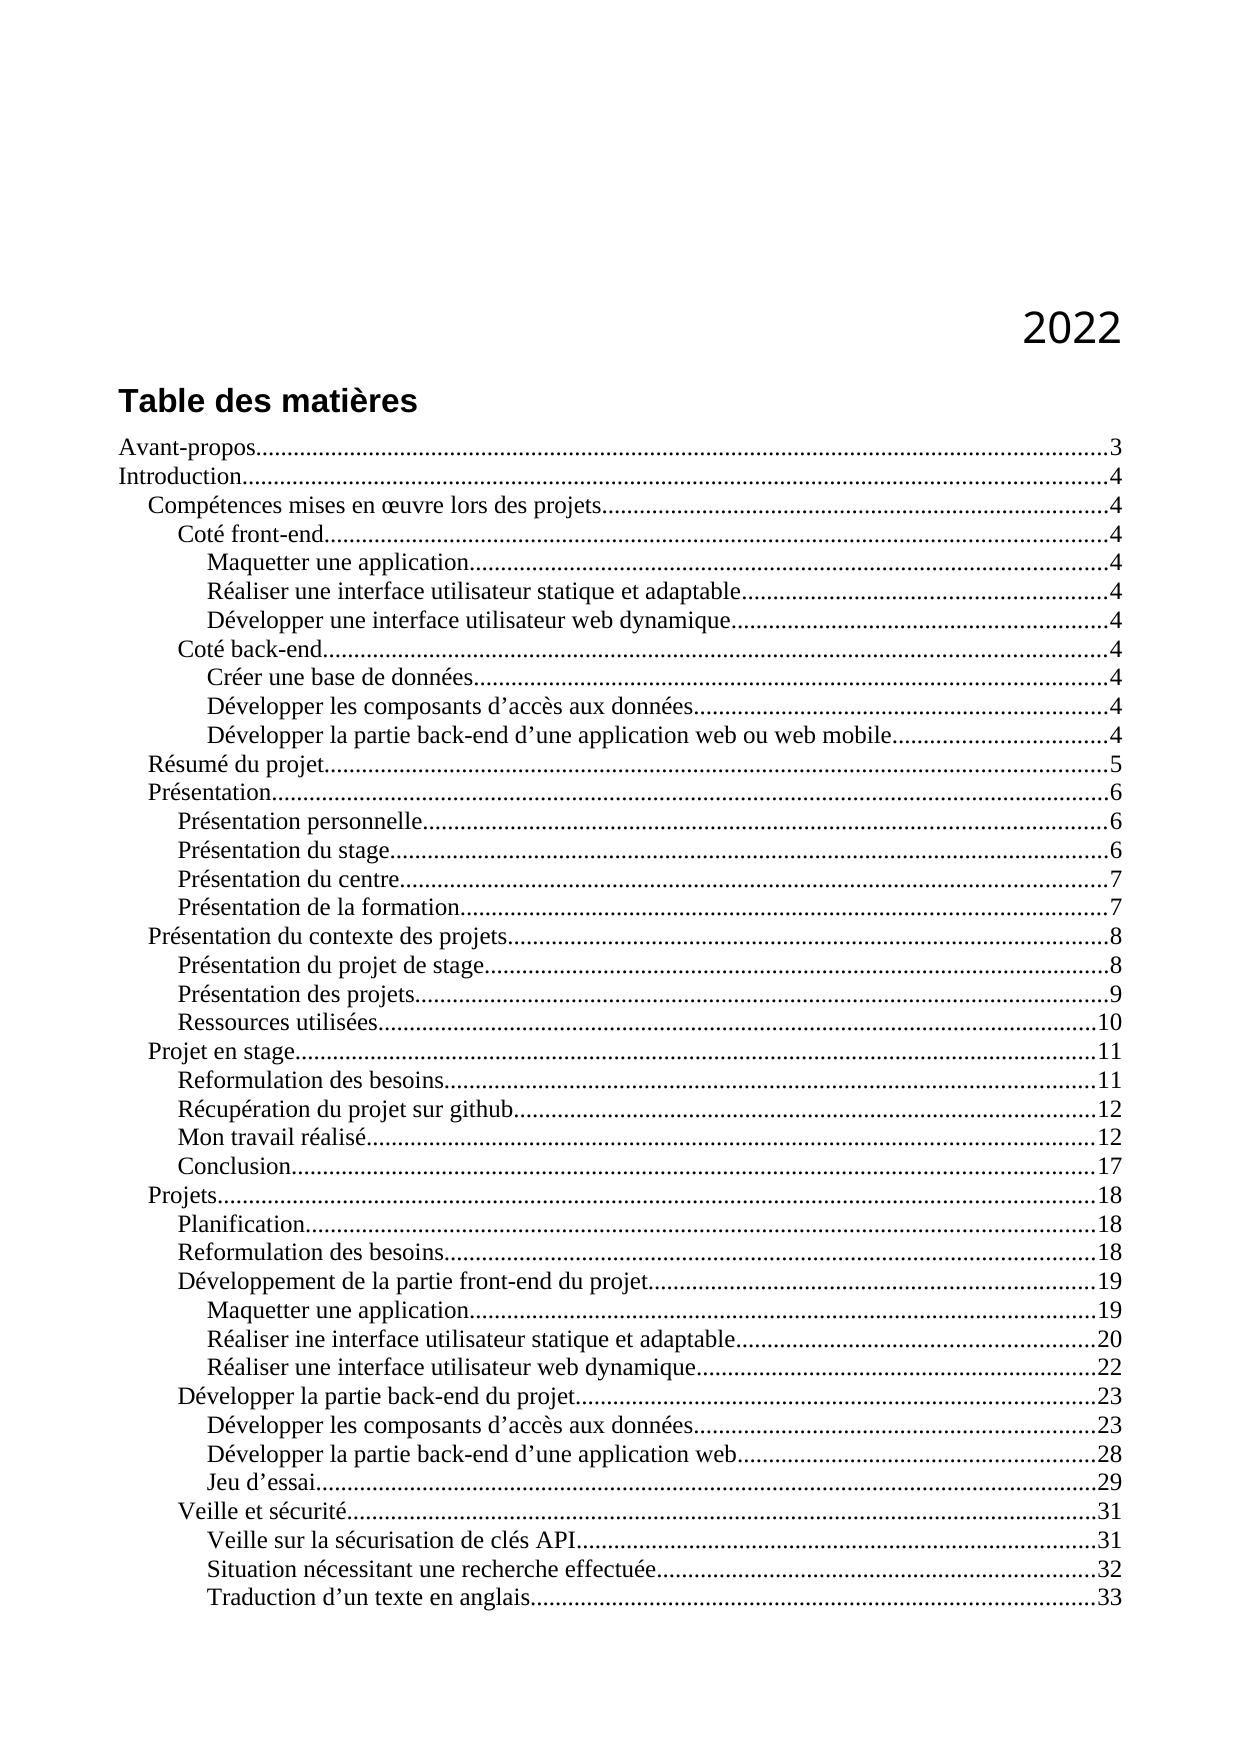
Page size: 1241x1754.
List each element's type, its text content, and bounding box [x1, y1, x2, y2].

text Introduction 4 [118, 461, 1122, 490]
text Développer les composants d’accès aux données 23 [207, 1410, 1122, 1439]
text Présentation du centre 7 [177, 864, 1122, 892]
text Coté back-end 4 [177, 634, 1122, 662]
text Planification 18 [177, 1209, 1122, 1237]
text Situation nécessitant une recherche effectuée 32 [207, 1554, 1122, 1582]
text Présentation des projets 9 [177, 979, 1122, 1007]
text Développer la partie back-end d’une application web ou web mobile 4 [207, 720, 1122, 749]
text Développer la partie back-end d’une application web 28 [207, 1439, 1122, 1467]
text Mon travail réalisé 12 [177, 1122, 1122, 1151]
text Coté front-end 4 [177, 519, 1122, 547]
text Conclusion 17 [177, 1151, 1122, 1180]
text Présentation de la formation 7 [177, 892, 1122, 921]
text Récupération du projet sur github 12 [177, 1094, 1122, 1122]
text Développer les composants d’accès aux données 4 [207, 691, 1122, 720]
text Réaliser une interface utilisateur web dynamique 22 [207, 1352, 1122, 1381]
text Projets 18 [148, 1180, 1122, 1209]
text Développer la partie back-end du projet 23 [177, 1381, 1122, 1410]
text Réaliser ine interface utilisateur statique et adaptable 20 [207, 1324, 1122, 1352]
text Compétences mises en œuvre lors des projets 4 [148, 490, 1122, 519]
text Présentation du contexte des projets 8 [148, 921, 1122, 950]
text Avant-propos 3 [118, 432, 1122, 461]
text Ressources utilisées 10 [177, 1007, 1122, 1036]
text Projet en stage 11 [148, 1036, 1122, 1065]
text Veille et sécurité 31 [177, 1496, 1122, 1525]
subtitle Table des matières [118, 381, 1122, 420]
text Maquetter une application 4 [207, 547, 1122, 576]
text Reformulation des besoins 18 [177, 1237, 1122, 1266]
text 2022 [118, 297, 1122, 356]
text Veille sur la sécurisation de clés API 31 [207, 1525, 1122, 1554]
text Maquetter une application 19 [207, 1295, 1122, 1324]
text Jeu d’essai 29 [207, 1467, 1122, 1496]
text Présentation du stage 6 [177, 835, 1122, 864]
text Traduction d’un texte en anglais 33 [207, 1582, 1122, 1611]
text Développement de la partie front-end du projet 19 [177, 1266, 1122, 1295]
text Réaliser une interface utilisateur statique et adaptable 4 [207, 576, 1122, 605]
text Présentation du projet de stage 8 [177, 950, 1122, 979]
text Présentation 6 [148, 777, 1122, 806]
text Développer une interface utilisateur web dynamique 4 [207, 605, 1122, 634]
text Reformulation des besoins 11 [177, 1065, 1122, 1094]
text Créer une base de données 4 [207, 662, 1122, 691]
text Résumé du projet 5 [148, 749, 1122, 777]
text Présentation personnelle 6 [177, 806, 1122, 835]
